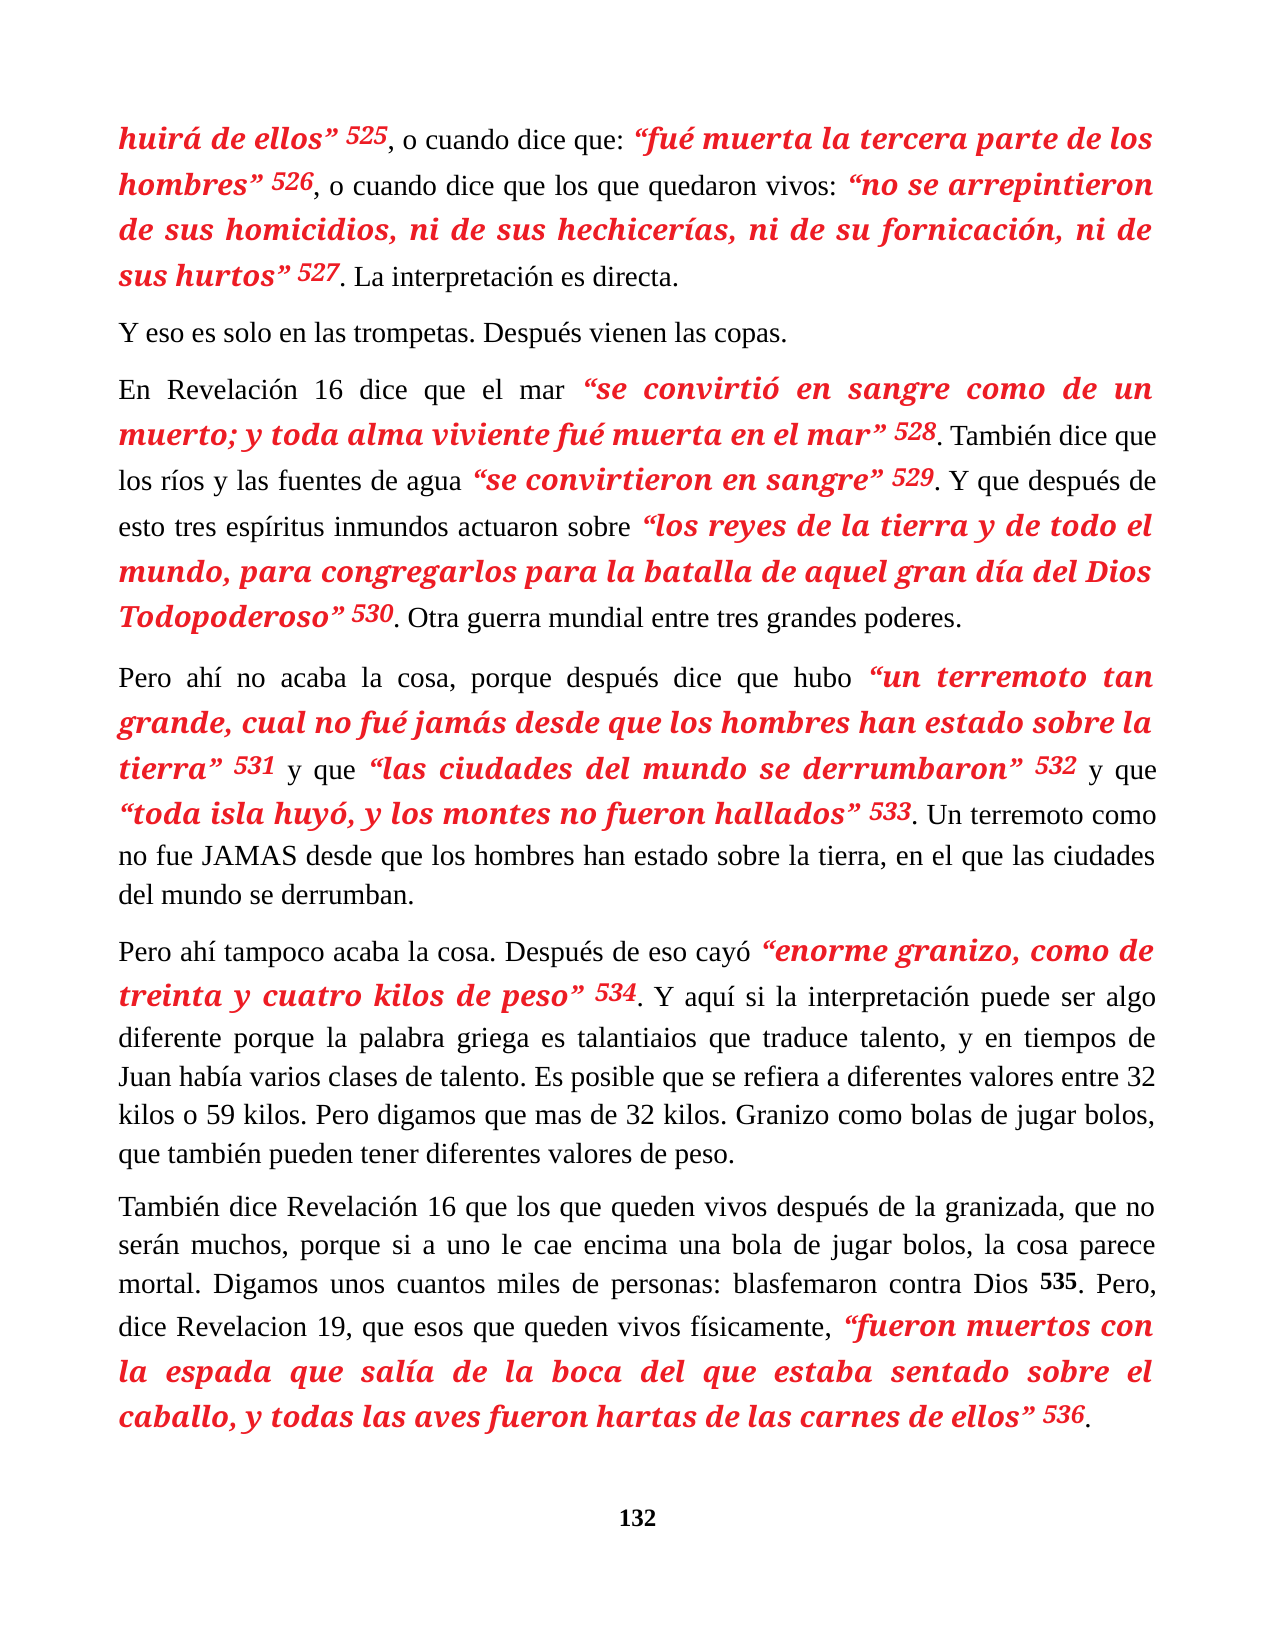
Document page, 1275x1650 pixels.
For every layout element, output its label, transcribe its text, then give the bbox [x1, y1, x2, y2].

text También dice Revelación 16 que los que queden vivos después de la granizada, que no serán muchos, porque si a uno le cae encima una bola de jugar bolos, la cosa parece mortal. Digamos unos cuantos miles de personas: blasfemaron contra Dios . Pero, dice Revelacion 19, que esos que queden vivos físicamente, “fueron muertos con la espada que salía de la boca del que estaba sentado sobre el caballo, y todas las aves fueron hartas de las carnes de ellos” . [118, 1189, 1157, 1436]
text huirá de ellos” , o cuando dice que: “fué muerta la tercera parte de los hombres” , o cuando dice que los que quedaron vivos: “no se arrepintieron de sus homicidios, ni de sus hechicerías, ni de su fornicación, ni de sus hurtos” . La interpretación es directa. [118, 118, 1157, 295]
text En Revelación 16 dice que el mar “se convirtió en sangre como de un muerto; y toda alma viviente fué muerta en el mar” . También dice que los ríos y las fuentes de agua “se convirtieron en sangre” . Y que después de esto tres espíritus inmundos actuaron sobre “los reyes de la tierra y de todo el mundo, para congregarlos para la batalla de aquel gran día del Dios Todopoderoso” . Otra guerra mundial entre tres grandes poderes. [118, 368, 1157, 636]
text Pero ahí no acaba la cosa, porque después dice que hubo “un terremoto tan grande, cual no fué jamás desde que los hombres han estado sobre la tierra” y que “las ciudades del mundo se derrumbaron” y que “toda isla huyó, y los montes no fueron hallados” . Un terremoto como no fue JAMAS desde que los hombres han estado sobre la tierra, en el que las ciudades del mundo se derrumban. [118, 657, 1157, 910]
text Y eso es solo en las trompetas. Después vienen las copas. [118, 315, 1157, 349]
text Pero ahí tampoco acaba la cosa. Después de eso cayó “enorme granizo, como de treinta y cuatro kilos de peso” . Y aquí si la interpretación puede ser algo diferente porque la palabra griega es talantiaios que traduce talento, y en tiempos de Juan había varios clases de talento. Es posible que se refiera a diferentes valores entre 32 kilos o 59 kilos. Pero digamos que mas de 32 kilos. Granizo como bolas de jugar bolos, que también pueden tener diferentes valores de peso. [118, 930, 1157, 1169]
